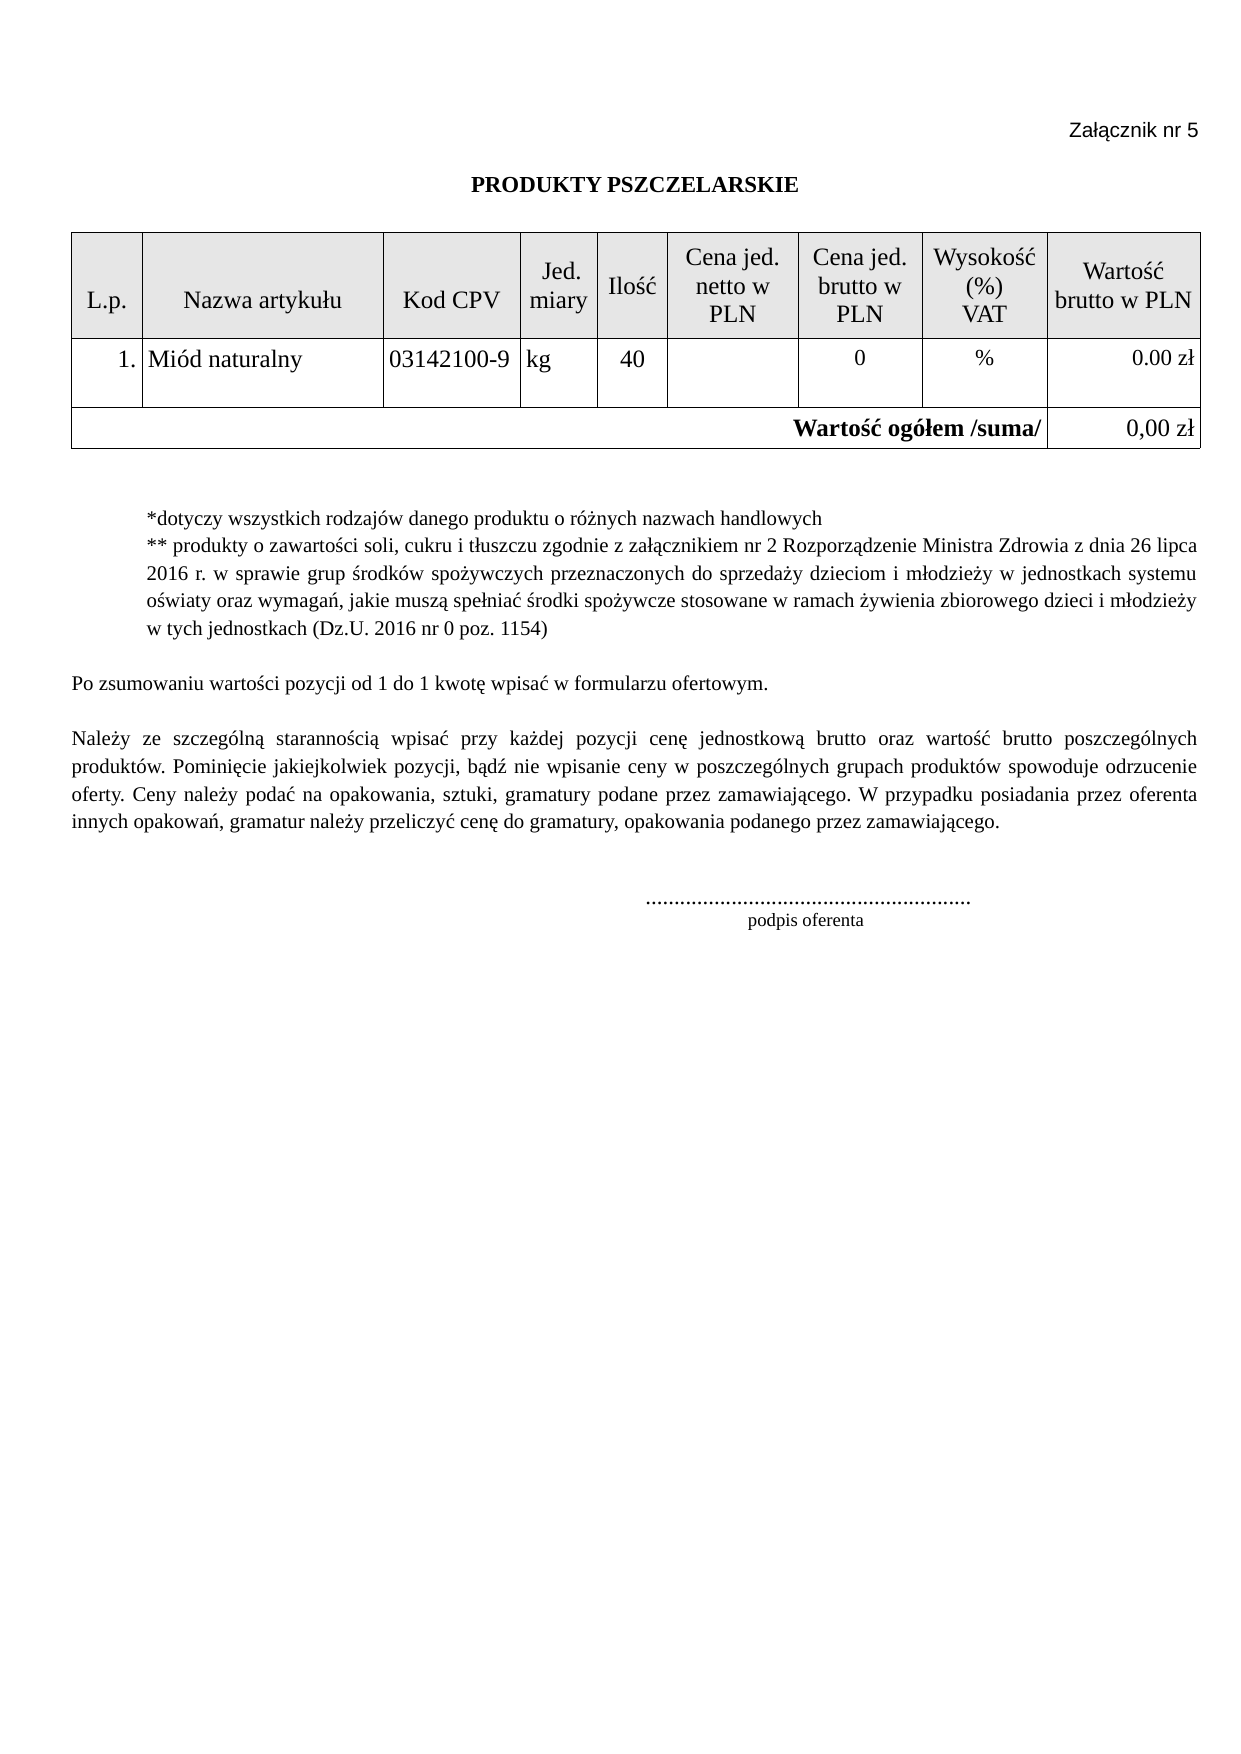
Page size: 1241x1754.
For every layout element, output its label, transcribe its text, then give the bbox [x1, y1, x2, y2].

table_header L.p. [72, 233, 142, 338]
table_header Ilość [598, 233, 667, 338]
table_cell Wartość ogółem /suma/ [72, 408, 1047, 448]
text PRODUKTY PSZCZELARSKIE [71, 172, 1198, 198]
list ** produkty o zawartości soli, cukru i tłuszczu zgodnie z załącznikiem nr 2 Rozporządzenie Ministra Zdrowia z dnia 26 lipca 2016 r. w sprawie grup środków spożywczych przeznaczonych do sprzedaży dzieciom i młodzieży w jednostkach systemu oświaty oraz wymagań, jakie muszą spełniać środki spożywcze stosowane w ramach żywienia zbiorowego dzieci i młodzieży w tych jednostkach (Dz.U. 2016 nr 0 poz. 1154) [109, 533, 1198, 640]
text Należy ze szczególną starannością wpisać przy każdej pozycji cenę jednostkową brutto oraz wartość brutto poszczególnych produktów. Pominięcie jakiejkolwiek pozycji, bądź nie wpisanie ceny w poszczególnych grupach produktów spowoduje odrzucenie oferty. Ceny należy podać na opakowania, sztuki, gramatury podane przez zamawiającego. W przypadku posiadania przez oferenta innych opakowań, gramatur należy przeliczyć cenę do gramatury, opakowania podanego przez zamawiającego. [71, 726, 1198, 833]
table_cell 0 [799, 339, 922, 407]
table_header Nazwa artykułu [143, 233, 383, 338]
list *dotyczy wszystkich rodzajów danego produktu o różnych nazwach handlowych [109, 506, 1198, 529]
table_cell % [923, 339, 1047, 407]
table_cell [72, 339, 142, 407]
table_cell Miód naturalny [143, 339, 383, 407]
table_header Jed. miary [521, 233, 597, 338]
table_header Cena jed. netto w PLN [668, 233, 798, 338]
table_cell 40 [598, 339, 667, 407]
table_header Kod CPV [384, 233, 520, 338]
text ......................................................... [639, 883, 972, 909]
table_cell 0,00 zł [1048, 339, 1200, 407]
text Po zsumowaniu wartości pozycji od 1 do 1 kwotę wpisać w formularzu ofertowym. [71, 671, 1198, 695]
table_cell 0,00 zł [1048, 408, 1200, 448]
table_header Cena jed. brutto w PLN [799, 233, 922, 338]
table_header Wysokość (%) VAT [923, 233, 1047, 338]
text podpis oferenta [639, 909, 972, 931]
table_cell [668, 339, 798, 407]
table_header Wartość brutto w PLN [1048, 233, 1200, 338]
table_cell 03142100-9 [384, 339, 520, 407]
table_cell kg [521, 339, 597, 407]
